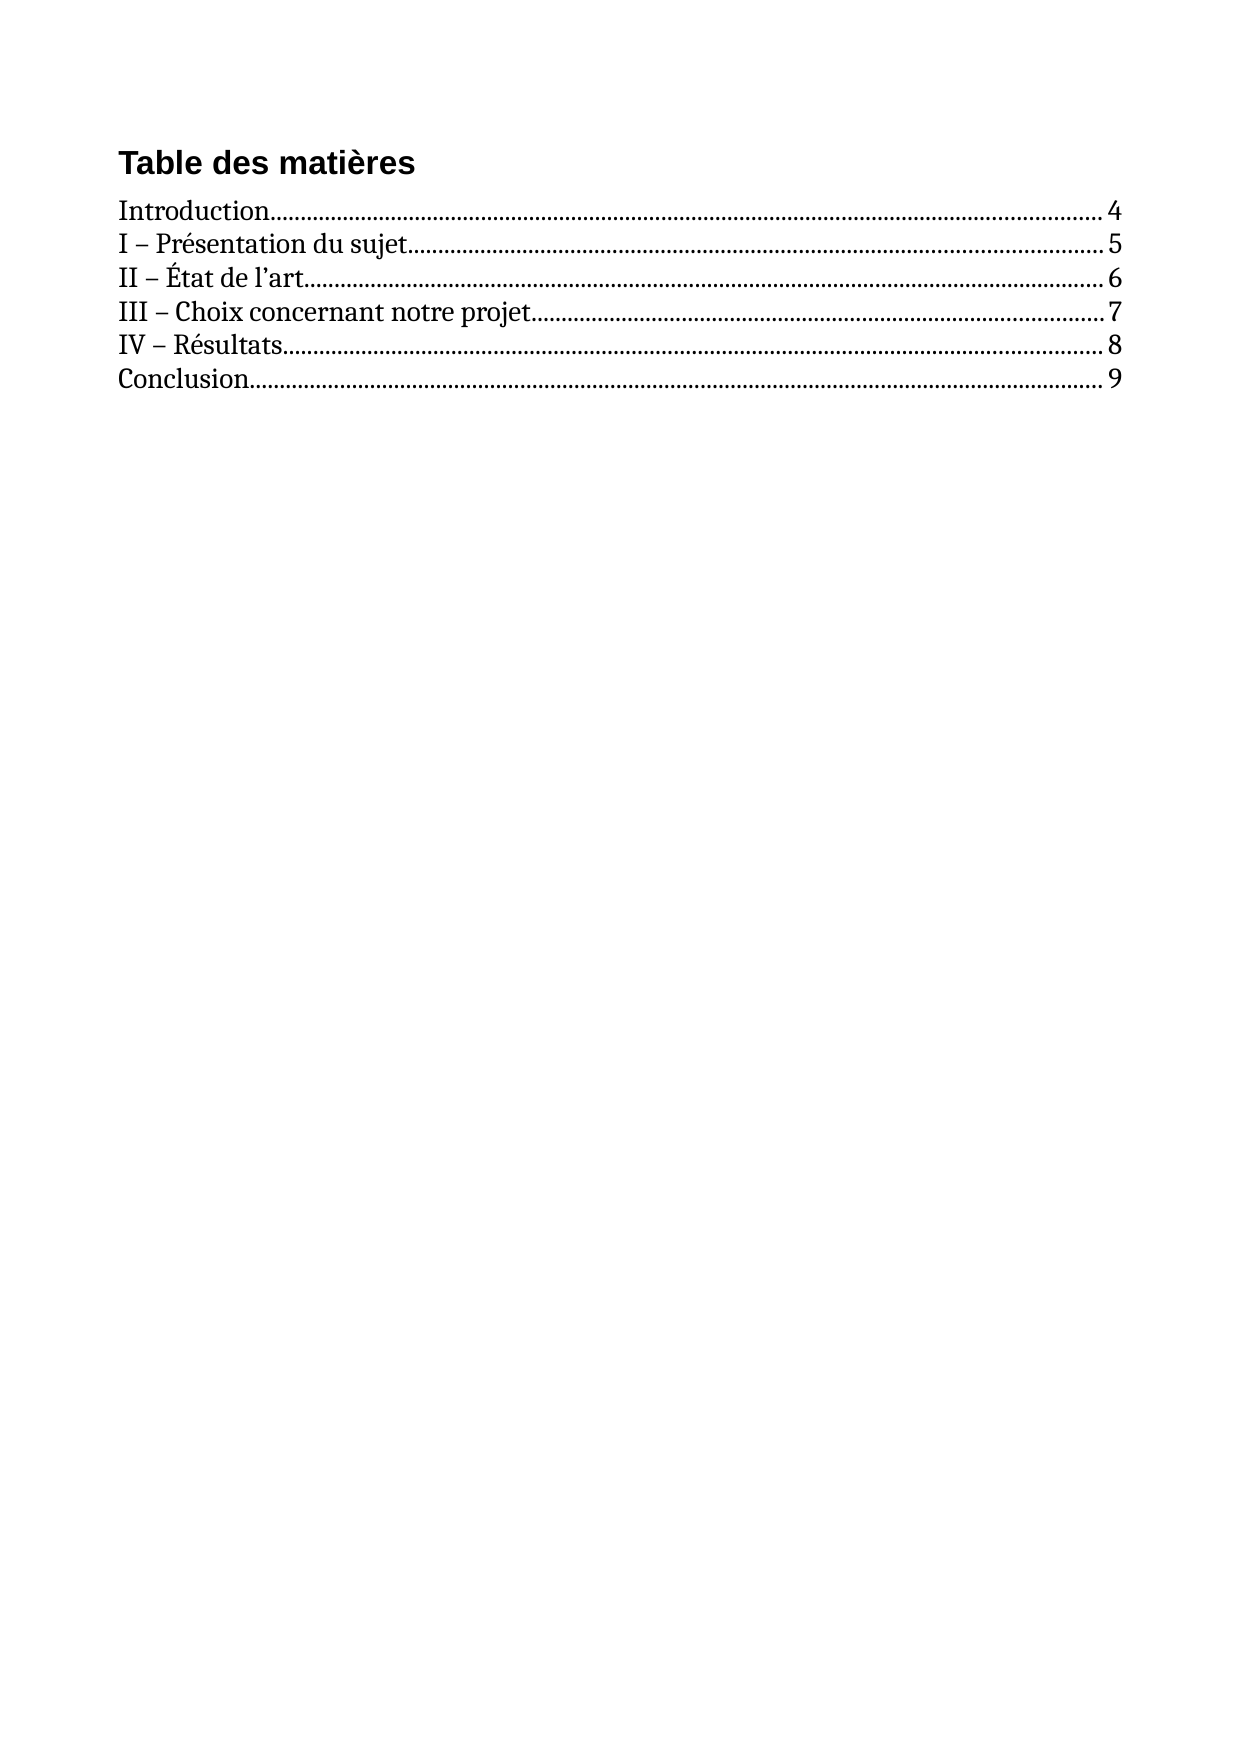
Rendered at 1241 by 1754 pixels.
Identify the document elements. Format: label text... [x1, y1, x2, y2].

text III – Choix concernant notre projet 7 [118, 295, 1122, 328]
text II – État de l’art 6 [118, 261, 1122, 295]
subtitle Table des matières [118, 143, 1122, 182]
text IV – Résultats 8 [118, 328, 1122, 362]
text Introduction 4 [118, 194, 1122, 228]
text I – Présentation du sujet 5 [118, 228, 1122, 261]
text Conclusion 9 [118, 362, 1122, 395]
